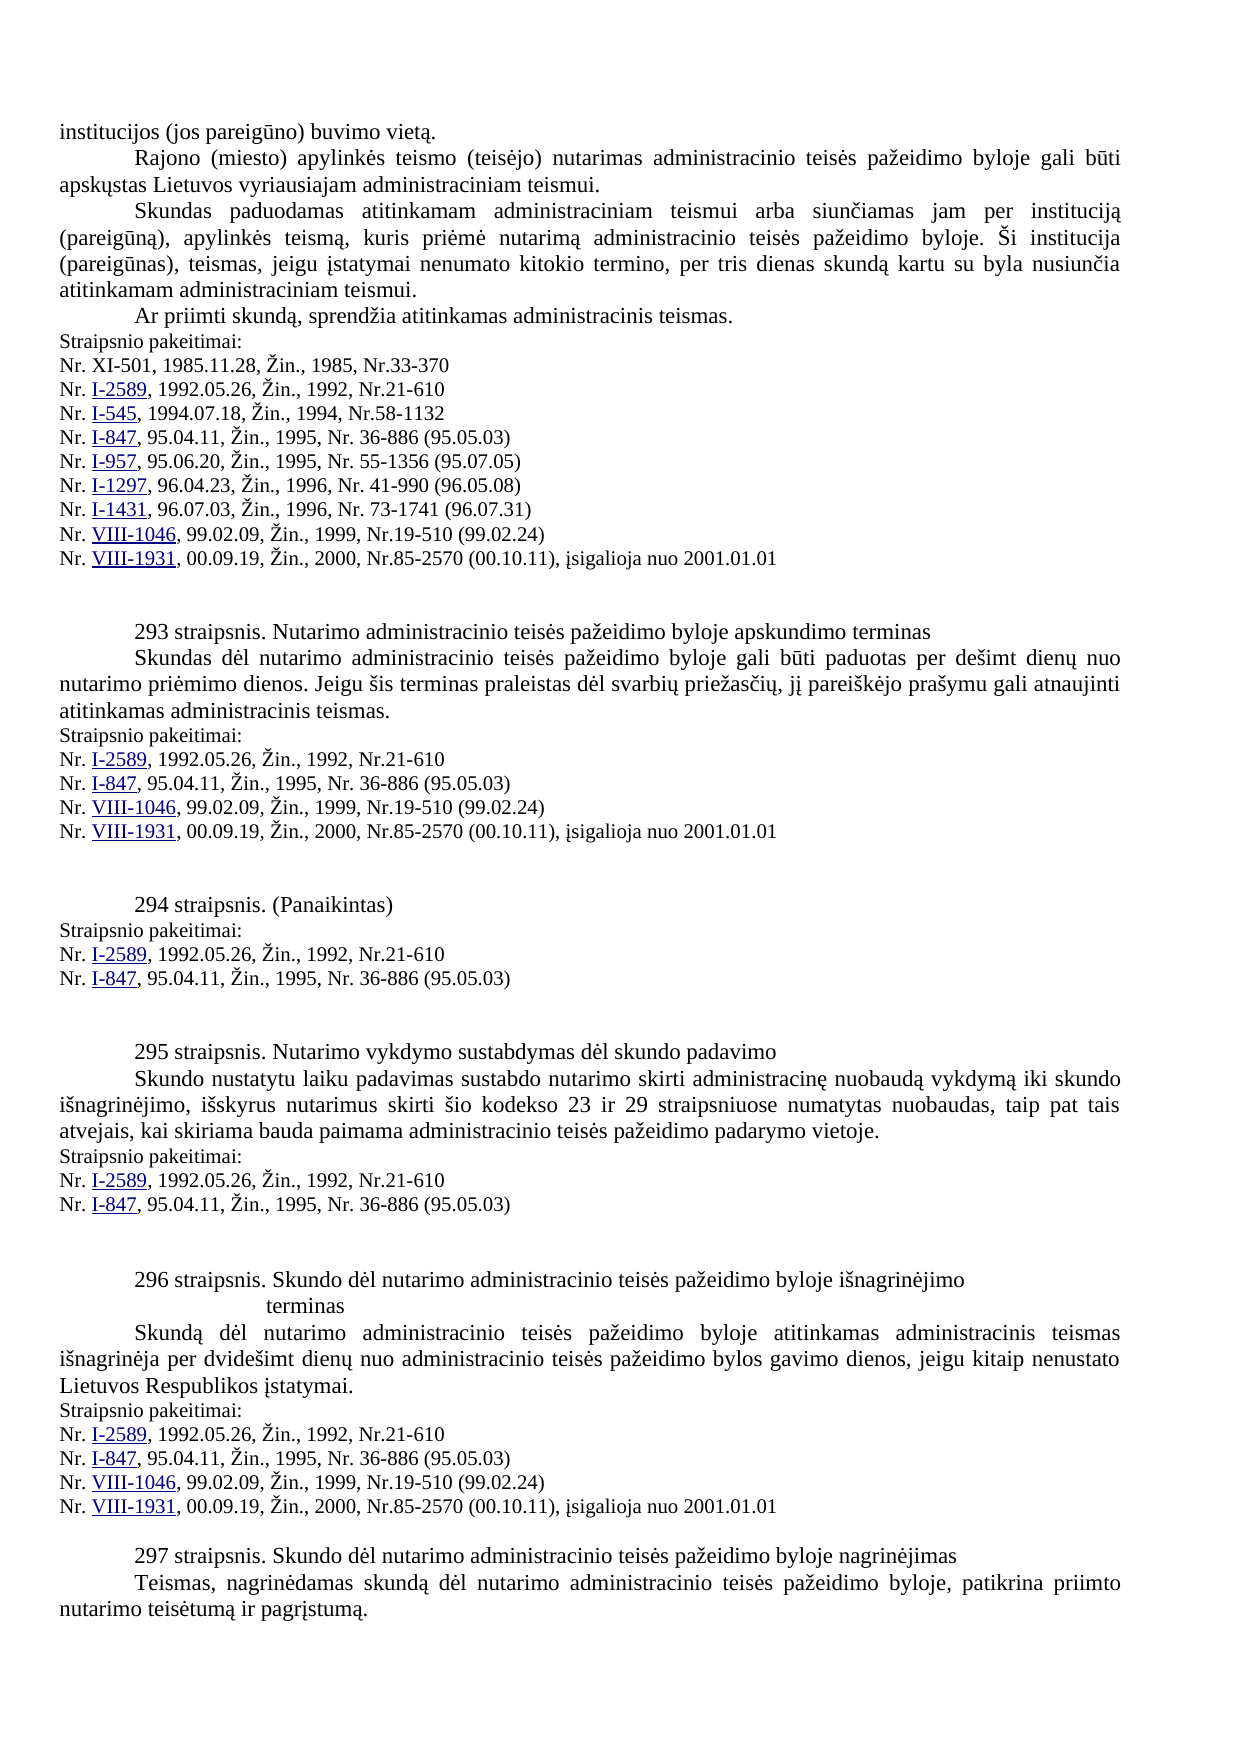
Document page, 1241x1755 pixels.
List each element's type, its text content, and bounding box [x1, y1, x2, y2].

text Straipsnio pakeitimai: [59, 918, 1122, 942]
text Nr. I-2589, 1992.05.26, Žin., 1992, Nr.21-610 [59, 1168, 1122, 1192]
text Nr. I-847, 95.04.11, Žin., 1995, Nr. 36-886 (95.05.03) [59, 425, 1122, 449]
text terminas [266, 1293, 1122, 1319]
text Nr. I-1297, 96.04.23, Žin., 1996, Nr. 41-990 (96.05.08) [59, 473, 1122, 497]
text Nr. I-847, 95.04.11, Žin., 1995, Nr. 36-886 (95.05.03) [59, 1192, 1122, 1216]
text Teismas, nagrinėdamas skundą dėl nutarimo administracinio teisės pažeidimo byloje, patikrina priimto nutarimo teisėtumą ir pagrįstumą. [59, 1569, 1122, 1621]
text Nr. VIII-1931, 00.09.19, Žin., 2000, Nr.85-2570 (00.10.11), įsigalioja nuo 2001.01.01 [59, 819, 1122, 843]
text Skundo nustatytu laiku padavimas sustabdo nutarimo skirti administracinę nuobaudą vykdymą iki skundo išnagrinėjimo, išskyrus nutarimus skirti šio kodekso 23 ir 29 straipsniuose numatytas nuobaudas, taip pat tais atvejais, kai skiriama bauda paimama administracinio teisės pažeidimo padarymo vietoje. [59, 1064, 1122, 1144]
text Nr. I-847, 95.04.11, Žin., 1995, Nr. 36-886 (95.05.03) [59, 1446, 1122, 1470]
text 297 straipsnis. Skundo dėl nutarimo administracinio teisės pažeidimo byloje nagrinėjimas [134, 1542, 1122, 1569]
text Nr. VIII-1931, 00.09.19, Žin., 2000, Nr.85-2570 (00.10.11), įsigalioja nuo 2001.01.01 [59, 546, 1122, 569]
text Nr. XI-501, 1985.11.28, Žin., 1985, Nr.33-370 [59, 353, 1122, 377]
text 296 straipsnis. Skundo dėl nutarimo administracinio teisės pažeidimo byloje išnagrinėjimo [134, 1266, 1122, 1293]
text Straipsnio pakeitimai: [59, 1398, 1122, 1422]
text Nr. I-2589, 1992.05.26, Žin., 1992, Nr.21-610 [59, 942, 1122, 966]
text Nr. I-1431, 96.07.03, Žin., 1996, Nr. 73-1741 (96.07.31) [59, 497, 1122, 521]
text Nr. VIII-1931, 00.09.19, Žin., 2000, Nr.85-2570 (00.10.11), įsigalioja nuo 2001.01.01 [59, 1494, 1122, 1518]
text Nr. I-545, 1994.07.18, Žin., 1994, Nr.58-1132 [59, 401, 1122, 425]
text 293 straipsnis. Nutarimo administracinio teisės pažeidimo byloje apskundimo terminas [134, 618, 1122, 644]
text Nr. I-847, 95.04.11, Žin., 1995, Nr. 36-886 (95.05.03) [59, 966, 1122, 990]
text Straipsnio pakeitimai: [59, 723, 1122, 747]
text Rajono (miesto) apylinkės teismo (teisėjo) nutarimas administracinio teisės pažeidimo byloje gali būti apskųstas Lietuvos vyriausiajam administraciniam teismui. [59, 144, 1122, 197]
text Nr. I-2589, 1992.05.26, Žin., 1992, Nr.21-610 [59, 377, 1122, 401]
text Skundą dėl nutarimo administracinio teisės pažeidimo byloje atitinkamas administracinis teismas išnagrinėja per dvidešimt dienų nuo administracinio teisės pažeidimo bylos gavimo dienos, jeigu kitaip nenustato Lietuvos Respublikos įstatymai. [59, 1319, 1122, 1398]
text Nr. VIII-1046, 99.02.09, Žin., 1999, Nr.19-510 (99.02.24) [59, 795, 1122, 819]
text Nr. I-957, 95.06.20, Žin., 1995, Nr. 55-1356 (95.07.05) [59, 449, 1122, 473]
text Straipsnio pakeitimai: [59, 329, 1122, 353]
text 294 straipsnis. (Panaikintas) [59, 892, 1122, 918]
text Ar priimti skundą, sprendžia atitinkamas administracinis teismas. [59, 303, 1122, 329]
text Nr. VIII-1046, 99.02.09, Žin., 1999, Nr.19-510 (99.02.24) [59, 521, 1122, 546]
text institucijos (jos pareigūno) buvimo vietą. [59, 118, 1122, 144]
text Skundas paduodamas atitinkamam administraciniam teismui arba siunčiamas jam per instituciją (pareigūną), apylinkės teismą, kuris priėmė nutarimą administracinio teisės pažeidimo byloje. Ši institucija (pareigūnas), teismas, jeigu įstatymai nenumato kitokio termino, per tris dienas skundą kartu su byla nusiunčia atitinkamam administraciniam teismui. [59, 197, 1122, 303]
text Nr. VIII-1046, 99.02.09, Žin., 1999, Nr.19-510 (99.02.24) [59, 1470, 1122, 1494]
text Nr. I-2589, 1992.05.26, Žin., 1992, Nr.21-610 [59, 1422, 1122, 1446]
text Straipsnio pakeitimai: [59, 1144, 1122, 1168]
text Nr. I-2589, 1992.05.26, Žin., 1992, Nr.21-610 [59, 747, 1122, 771]
text Nr. I-847, 95.04.11, Žin., 1995, Nr. 36-886 (95.05.03) [59, 771, 1122, 795]
text Skundas dėl nutarimo administracinio teisės pažeidimo byloje gali būti paduotas per dešimt dienų nuo nutarimo priėmimo dienos. Jeigu šis terminas praleistas dėl svarbių priežasčių, jį pareiškėjo prašymu gali atnaujinti atitinkamas administracinis teismas. [59, 644, 1122, 723]
text 295 straipsnis. Nutarimo vykdymo sustabdymas dėl skundo padavimo [59, 1038, 1122, 1064]
